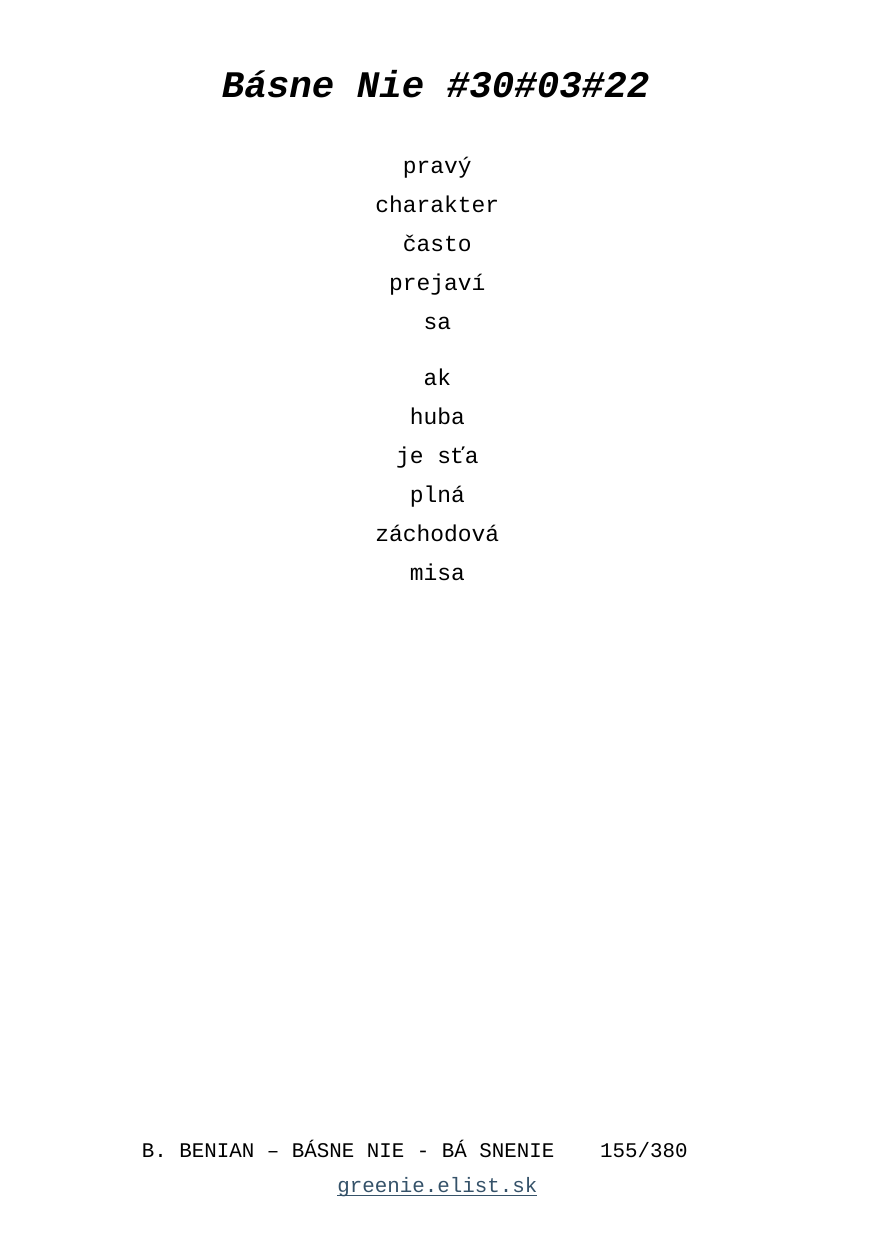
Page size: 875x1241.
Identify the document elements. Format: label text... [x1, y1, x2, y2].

text ak huba je sťa plná záchodová misa [41, 367, 833, 587]
subtitle Básne Nie #30#03#22 [41, 66, 833, 109]
text pravý charakter často prejaví sa [41, 155, 833, 336]
